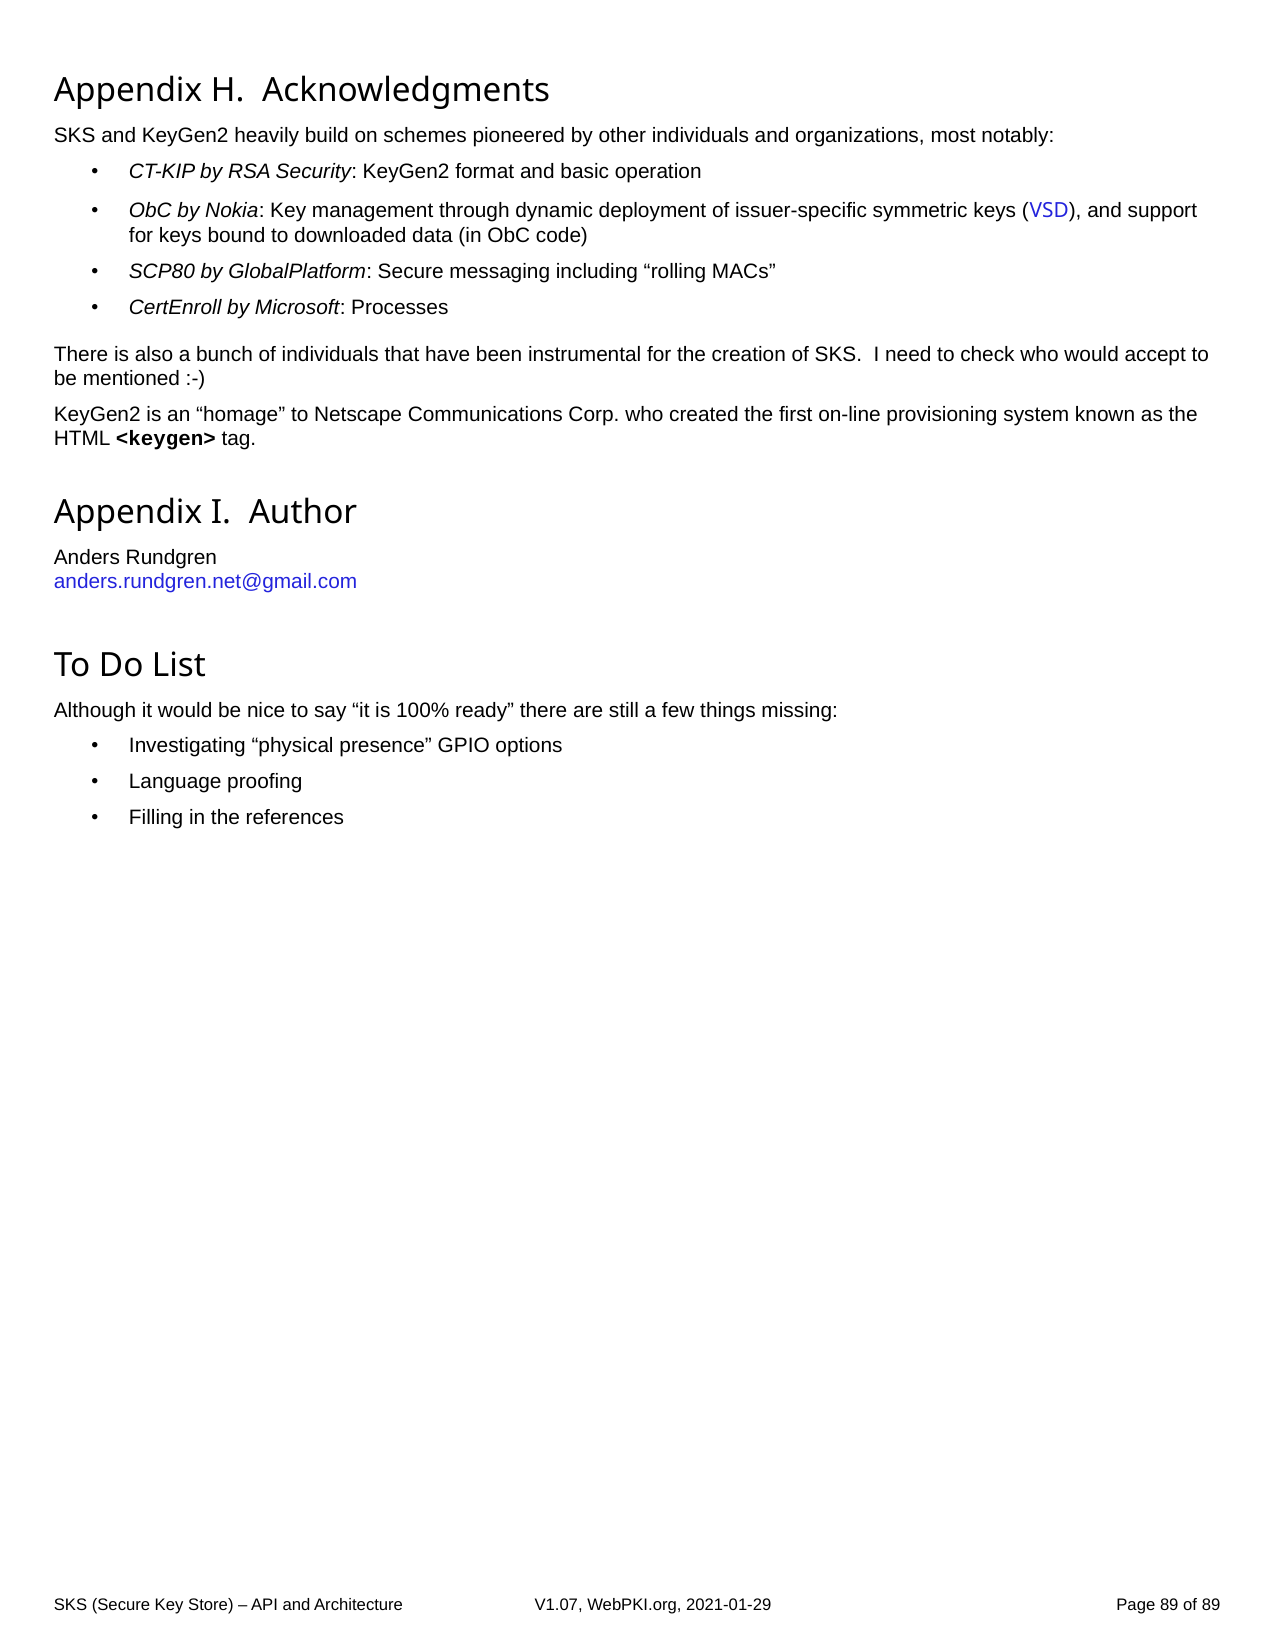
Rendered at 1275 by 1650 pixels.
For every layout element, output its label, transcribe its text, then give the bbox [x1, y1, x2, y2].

list ObC by Nokia: Key management through dynamic deployment of issuer-specific symmetric keys (VSD), and support for keys bound to downloaded data (in ObC code) [91, 195, 1221, 247]
list Investigating “physical presence” GPIO options [91, 733, 1221, 757]
list CertEnroll by Microsoft: Processes [91, 295, 1221, 319]
list Filling in the references [91, 805, 1221, 829]
text Although it would be nice to say “it is 100% ready” there are still a few things missing: [54, 697, 1221, 721]
list CT-KIP by RSA Security: KeyGen2 format and basic operation [91, 159, 1221, 183]
list Language proofing [91, 769, 1221, 793]
text SKS and KeyGen2 heavily build on schemes pioneered by other individuals and organizations, most notably: [54, 123, 1221, 147]
subtitle Acknowledgments [54, 66, 1221, 111]
list SCP80 by GlobalPlatform: Secure messaging including “rolling MACs” [91, 259, 1221, 283]
text To Do List [54, 640, 1221, 686]
text KeyGen2 is an “homage” to Netscape Communications Corp. who created the first on-line provisioning system known as the HTML <keygen> tag. [54, 402, 1221, 452]
subtitle Author [54, 487, 1221, 533]
text Anders Rundgren anders.rundgren.net@gmail.com [54, 545, 1221, 593]
text There is also a bunch of individuals that have been instrumental for the creation of SKS. I need to check who would accept to be mentioned :-) [54, 342, 1221, 390]
